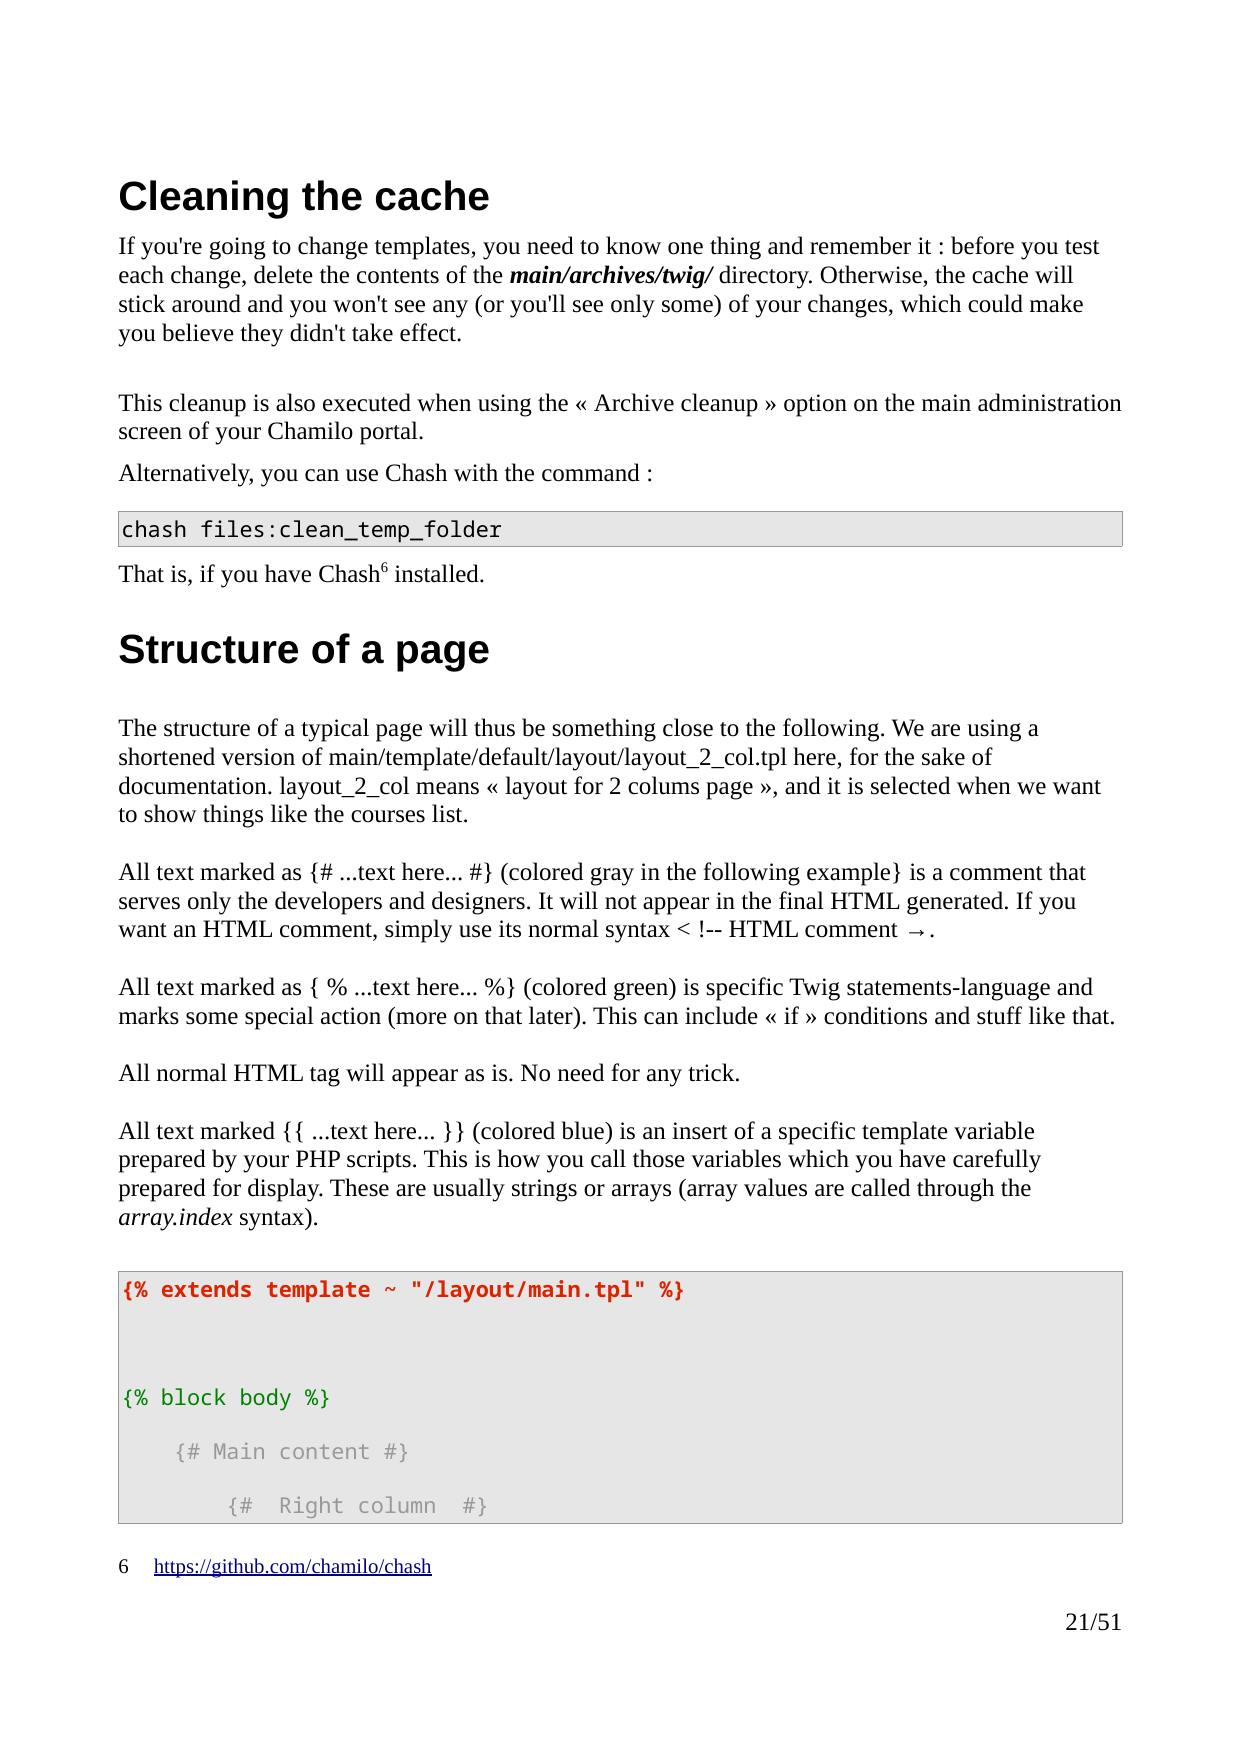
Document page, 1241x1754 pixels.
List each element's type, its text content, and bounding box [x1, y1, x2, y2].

text {% block body %} [119, 1379, 1122, 1412]
text chash files:clean_temp_folder [119, 512, 1122, 546]
text {# Right column #} [119, 1487, 1122, 1523]
text If you're going to change templates, you need to know one thing and remember it : before you test each change, delete the contents of the main/archives/twig/ directory. Otherwise, the cache will stick around and you won't see any (or you'll see only some) of your changes, which could make you believe they didn't take effect. [118, 231, 1122, 375]
text {# Main content #} [119, 1433, 1122, 1466]
text {% extends template ~ "/layout/main.tpl" %} [119, 1272, 1122, 1304]
text All text marked as { % ...text here... %} (colored green) is specific Twig statements-language and marks some special action (more on that later). This can include « if » conditions and stuff like that. [118, 972, 1122, 1029]
subtitle Structure of a page [118, 625, 1122, 672]
text All normal HTML tag will appear as is. No need for any trick. [118, 1058, 1122, 1087]
text The structure of a typical page will thus be something close to the following. We are using a shortened version of main/template/default/layout/layout_2_col.tpl here, for the sake of documentation. layout_2_col means « layout for 2 colums page », and it is selected when we want to show things like the courses list. [118, 713, 1122, 828]
text All text marked {{ ...text here... }} (colored blue) is an insert of a specific template variable prepared by your PHP scripts. This is how you call those variables which you have carefully prepared for display. These are usually strings or arrays (array values are called through the array.index syntax). [118, 1116, 1122, 1231]
text https://github.com/chamilo/chash [118, 1553, 1122, 1578]
text All text marked as {# ...text here... #} (colored gray in the following example} is a comment that serves only the developers and designers. It will not appear in the final HTML generated. If you want an HTML comment, simply use its normal syntax < !-- HTML comment →. [118, 857, 1122, 943]
text Alternatively, you can use Chash with the command : [118, 458, 1122, 486]
subtitle Cleaning the cache [118, 172, 1122, 219]
text That is, if you have Chash installed. [118, 559, 1122, 588]
text This cleanup is also executed when using the « Archive cleanup » option on the main administration screen of your Chamilo portal. [118, 388, 1122, 445]
